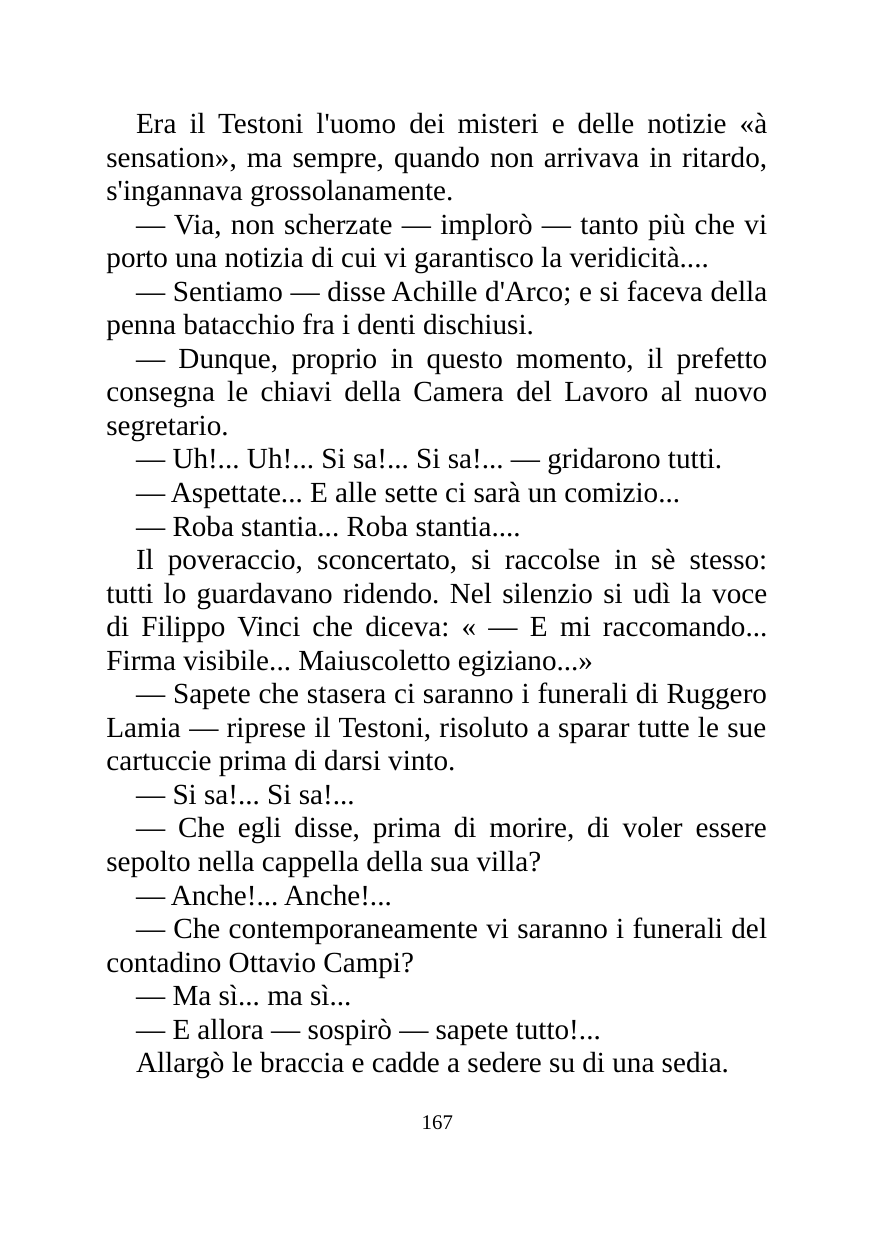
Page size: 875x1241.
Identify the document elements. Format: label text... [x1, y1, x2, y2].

text — Uh!... Uh!... Si sa!... Si sa!... — gridarono tutti. [106, 442, 768, 475]
text — Che contemporaneamente vi saranno i funerali del contadino Ottavio Campi? [106, 911, 768, 978]
text — Roba stantia... Roba stantia.... [106, 509, 768, 542]
text Il poveraccio, sconcertato, si raccolse in sè stesso: tutti lo guardavano ridendo. Nel silenzio si udì la voce di Filippo Vinci che diceva: « — E mi raccomando... Firma visibile... Maiuscoletto egiziano...» [106, 542, 768, 676]
text — Ma sì... ma sì... [106, 978, 768, 1012]
text — Anche!... Anche!... [106, 878, 768, 911]
text — Sapete che stasera ci saranno i funerali di Ruggero Lamia — riprese il Testoni, risoluto a sparar tutte le sue cartuccie prima di darsi vinto. [106, 676, 768, 777]
text — Dunque, proprio in questo momento, il prefetto consegna le chiavi della Camera del Lavoro al nuovo segretario. [106, 341, 768, 442]
text — Sentiamo — disse Achille d'Arco; e si faceva della penna batacchio fra i denti dischiusi. [106, 274, 768, 341]
text Allargò le braccia e cadde a sedere su di una sedia. [106, 1045, 768, 1079]
text — E allora — sospirò — sapete tutto!... [106, 1012, 768, 1045]
text Era il Testoni l'uomo dei misteri e delle notizie «à sensation», ma sempre, quando non arrivava in ritardo, s'ingannava grossolanamente. [106, 106, 768, 207]
text — Che egli disse, prima di morire, di voler essere sepolto nella cappella della sua villa? [106, 811, 768, 878]
text — Aspettate... E alle sette ci sarà un comizio... [106, 475, 768, 509]
text — Si sa!... Si sa!... [106, 777, 768, 811]
text — Via, non scherzate — implorò — tanto più che vi porto una notizia di cui vi garantisco la veridicità.... [106, 207, 768, 274]
